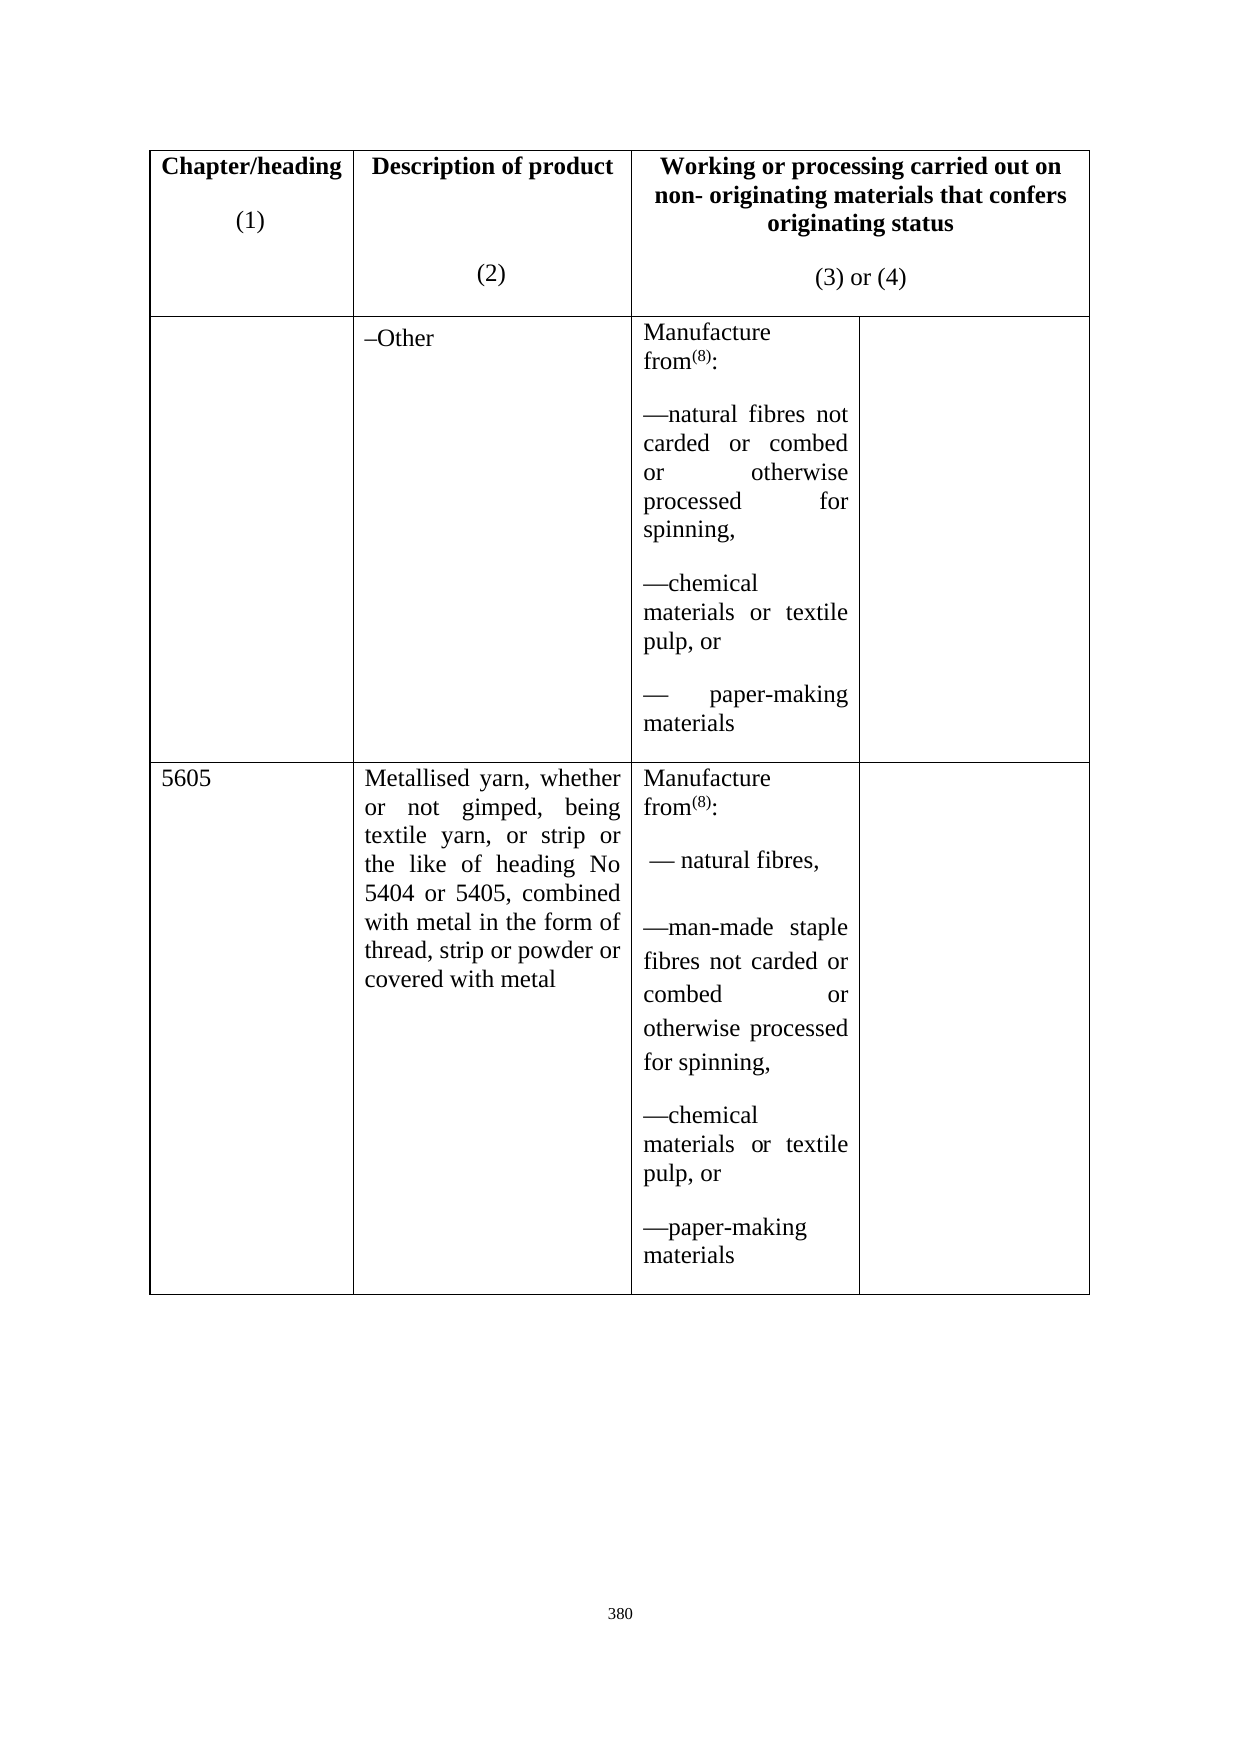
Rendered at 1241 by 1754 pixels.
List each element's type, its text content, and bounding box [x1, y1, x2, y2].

table_cell Metallised yarn, whether or not gimped, being textile yarn, or strip or the like of heading No 5404 or 5405, combined with metal in the form of thread, strip or powder or covered with metal [354, 763, 631, 1294]
table_cell [860, 317, 1089, 762]
table_cell –Other [354, 317, 631, 762]
table_header Working or processing carried out on non- originating materials that confers originating status (3) or (4) [632, 151, 1089, 316]
table_cell Manufacture from(8): —natural fibres not carded or combed or otherwise processed for spinning, —chemical materials or textile pulp, or — paper-making materials [632, 317, 859, 762]
table_cell 5605 [151, 763, 353, 1294]
table_header Description of product (2) [354, 151, 631, 316]
table_cell Manufacture from(8): — natural fibres, —man-made staple fibres not carded or combed or otherwise processed for spinning, —chemical materials or textile pulp, or —paper-making materials [632, 763, 859, 1294]
table_cell [860, 763, 1089, 1294]
table_cell [151, 317, 353, 762]
table_header Chapter/heading (1) [151, 151, 353, 316]
